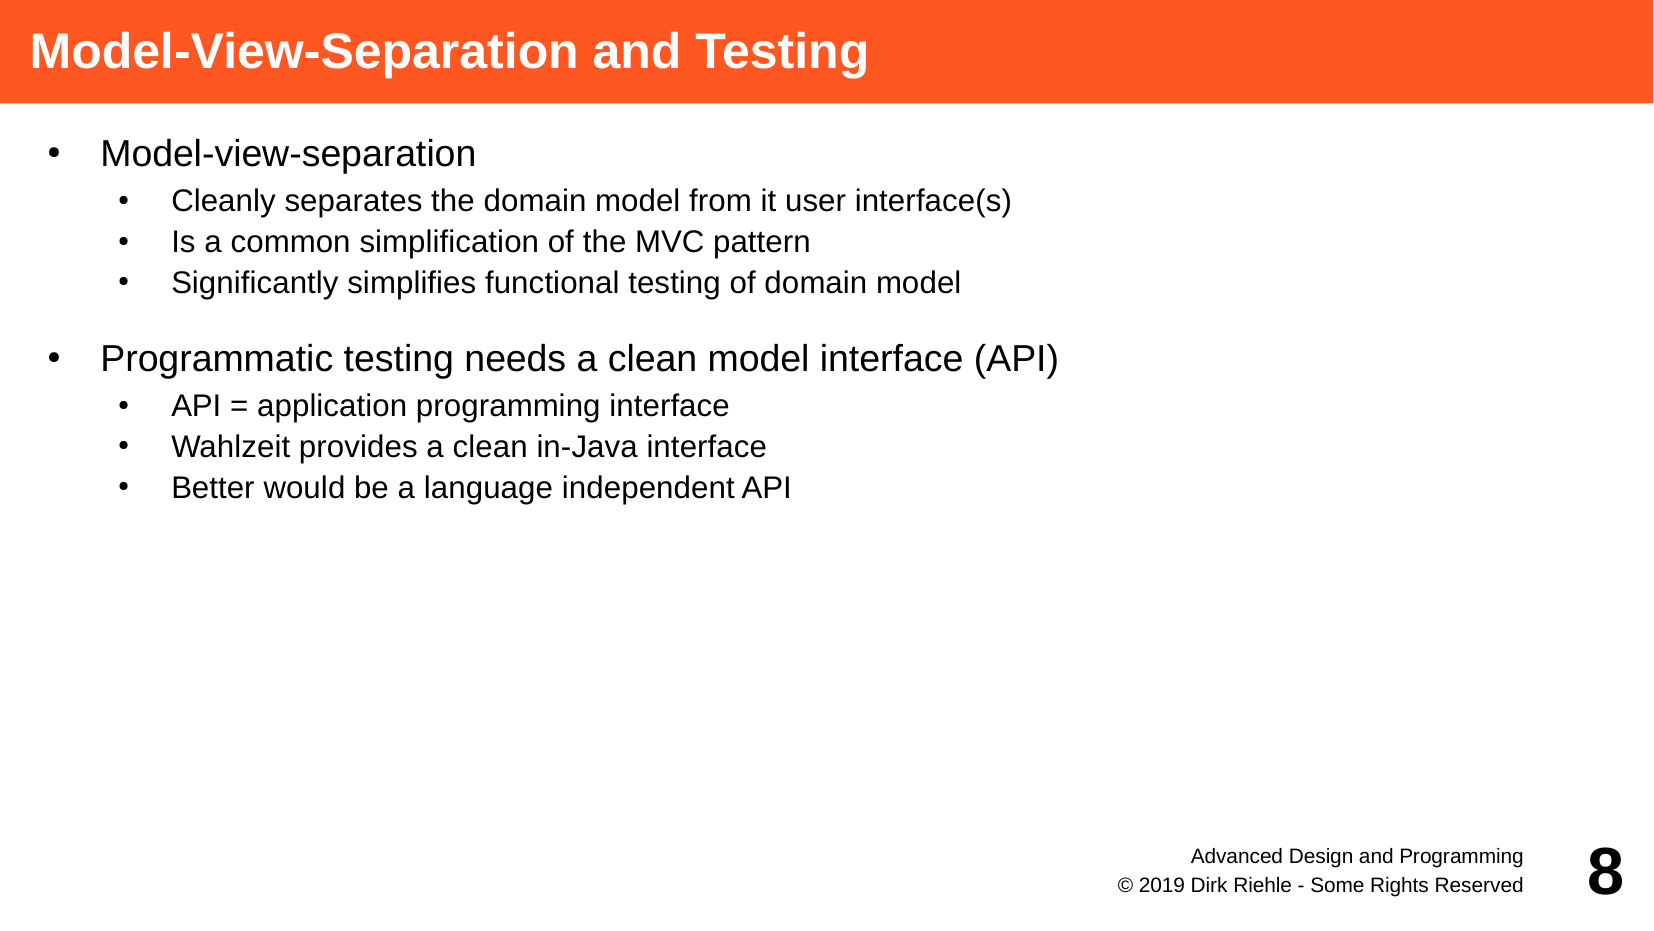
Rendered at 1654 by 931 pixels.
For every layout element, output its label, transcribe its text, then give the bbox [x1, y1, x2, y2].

title Model-View-Separation and Testing [0, 0, 1654, 104]
list Model-view-separation Cleanly separates the domain model from it user interface(s) Is a common simplification of the MVC pattern Significantly simplifies functional testing of domain model Programmatic testing needs a clean model interface (API) API = application programming interface Wahlzeit provides a clean in-Java interface Better would be a language independent API [29, 132, 1625, 813]
